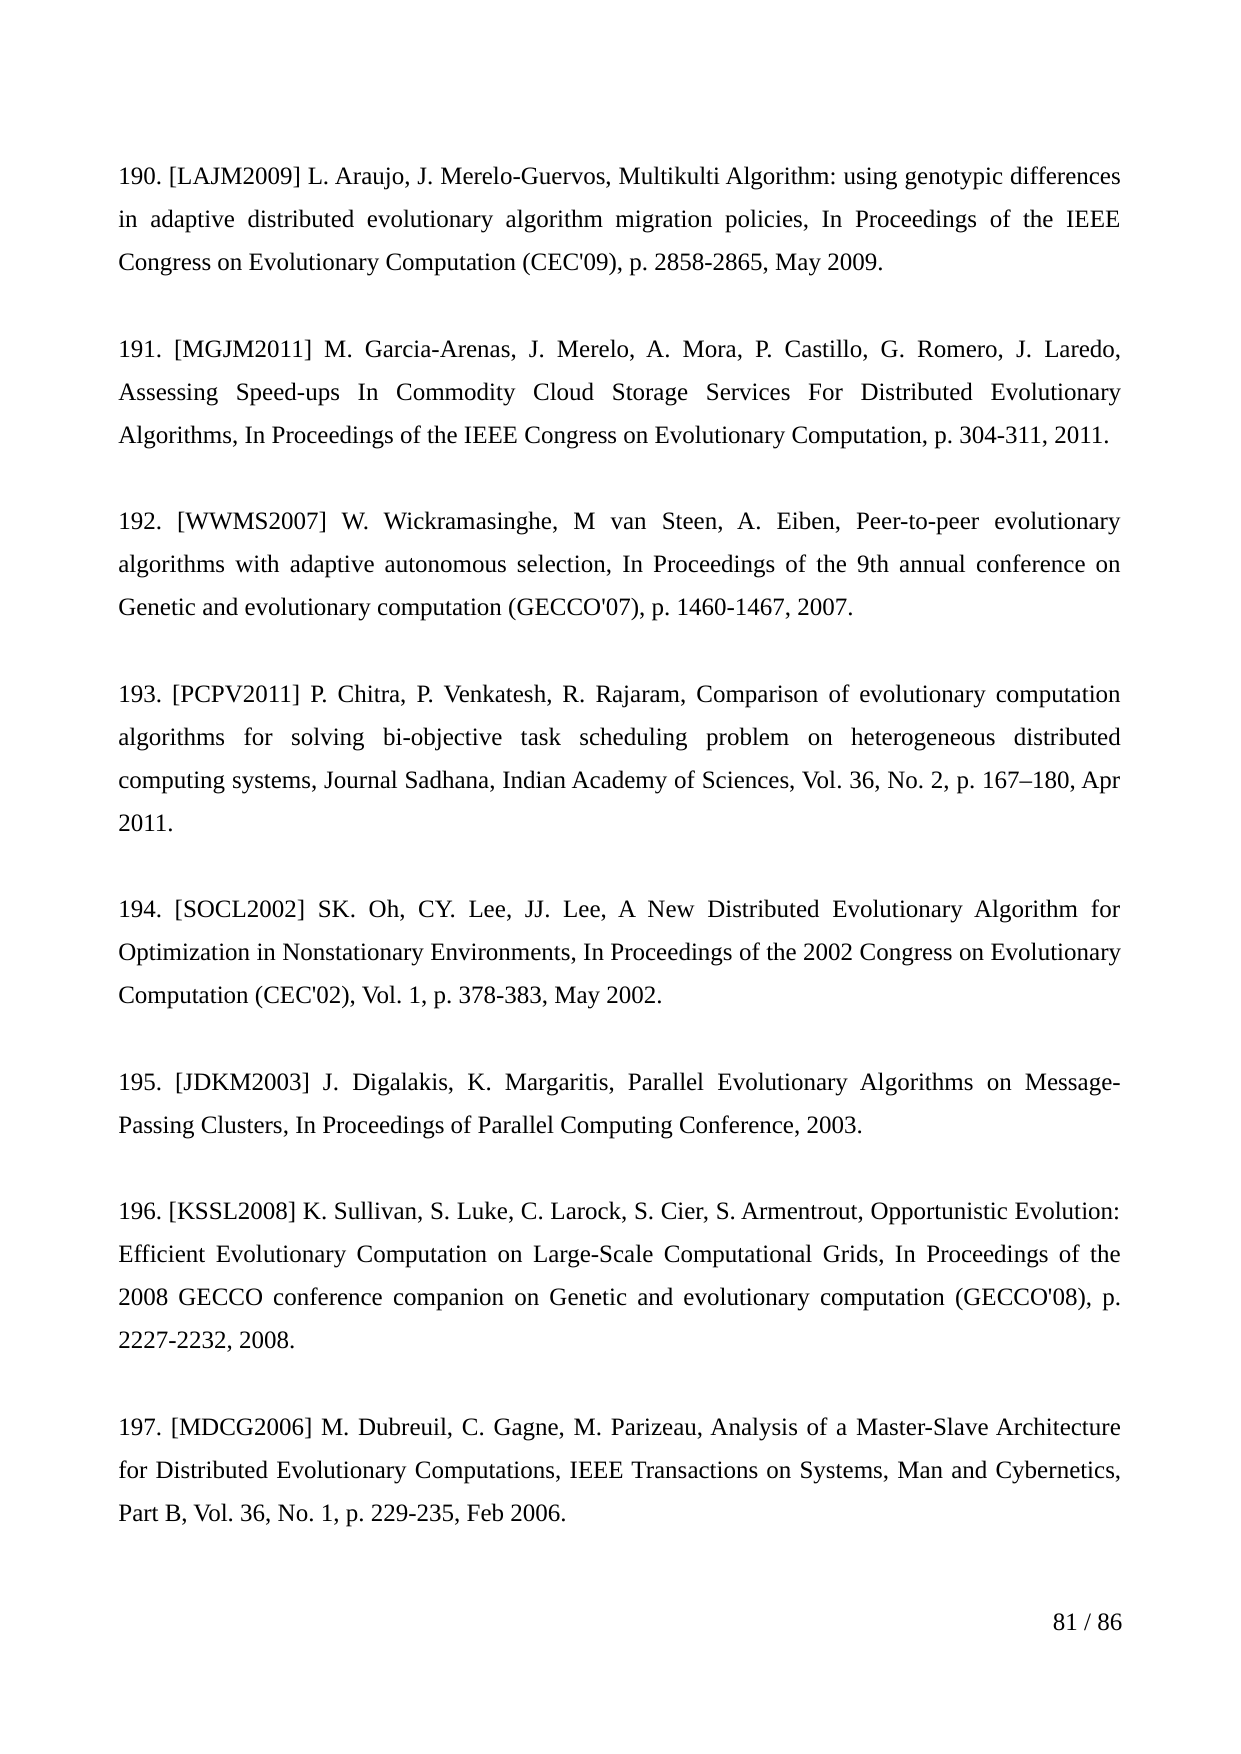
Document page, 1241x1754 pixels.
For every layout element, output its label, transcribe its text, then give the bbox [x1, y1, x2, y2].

text 194. [SOCL2002] SK. Oh, CY. Lee, JJ. Lee, A New Distributed Evolutionary Algorithm for Optimization in Nonstationary Environments, In Proceedings of the 2002 Congress on Evolutionary Computation (CEC'02), Vol. 1, p. 378-383, May 2002. [118, 894, 1122, 1009]
text 197. [MDCG2006] M. Dubreuil, C. Gagne, M. Parizeau, Analysis of a Master-Slave Architecture for Distributed Evolutionary Computations, IEEE Transactions on Systems, Man and Cybernetics, Part B, Vol. 36, No. 1, p. 229-235, Feb 2006. [118, 1412, 1122, 1527]
text 191. [MGJM2011] M. Garcia-Arenas, J. Merelo, A. Mora, P. Castillo, G. Romero, J. Laredo, Assessing Speed-ups In Commodity Cloud Storage Services For Distributed Evolutionary Algorithms, In Proceedings of the IEEE Congress on Evolutionary Computation, p. 304-311, 2011. [118, 334, 1122, 449]
text 193. [PCPV2011] P. Chitra, P. Venkatesh, R. Rajaram, Comparison of evolutionary computation algorithms for solving bi-objective task scheduling problem on heterogeneous distributed computing systems, Journal Sadhana, Indian Academy of Sciences, Vol. 36, No. 2, p. 167–180, Apr 2011. [118, 679, 1122, 837]
text 192. [WWMS2007] W. Wickramasinghe, M van Steen, A. Eiben, Peer-to-peer evolutionary algorithms with adaptive autonomous selection, In Proceedings of the 9th annual conference on Genetic and evolutionary computation (GECCO'07), p. 1460-1467, 2007. [118, 506, 1122, 621]
text 196. [KSSL2008] K. Sullivan, S. Luke, C. Larock, S. Cier, S. Armentrout, Opportunistic Evolution: Efficient Evolutionary Computation on Large-Scale Computational Grids, In Proceedings of the 2008 GECCO conference companion on Genetic and evolutionary computation (GECCO'08), p. 2227-2232, 2008. [118, 1196, 1122, 1354]
text 190. [LAJM2009] L. Araujo, J. Merelo-Guervos, Multikulti Algorithm: using genotypic differences in adaptive distributed evolutionary algorithm migration policies, In Proceedings of the IEEE Congress on Evolutionary Computation (CEC'09), p. 2858-2865, May 2009. [118, 161, 1122, 276]
text 195. [JDKM2003] J. Digalakis, K. Margaritis, Parallel Evolutionary Algorithms on Message-Passing Clusters, In Proceedings of Parallel Computing Conference, 2003. [118, 1067, 1122, 1139]
